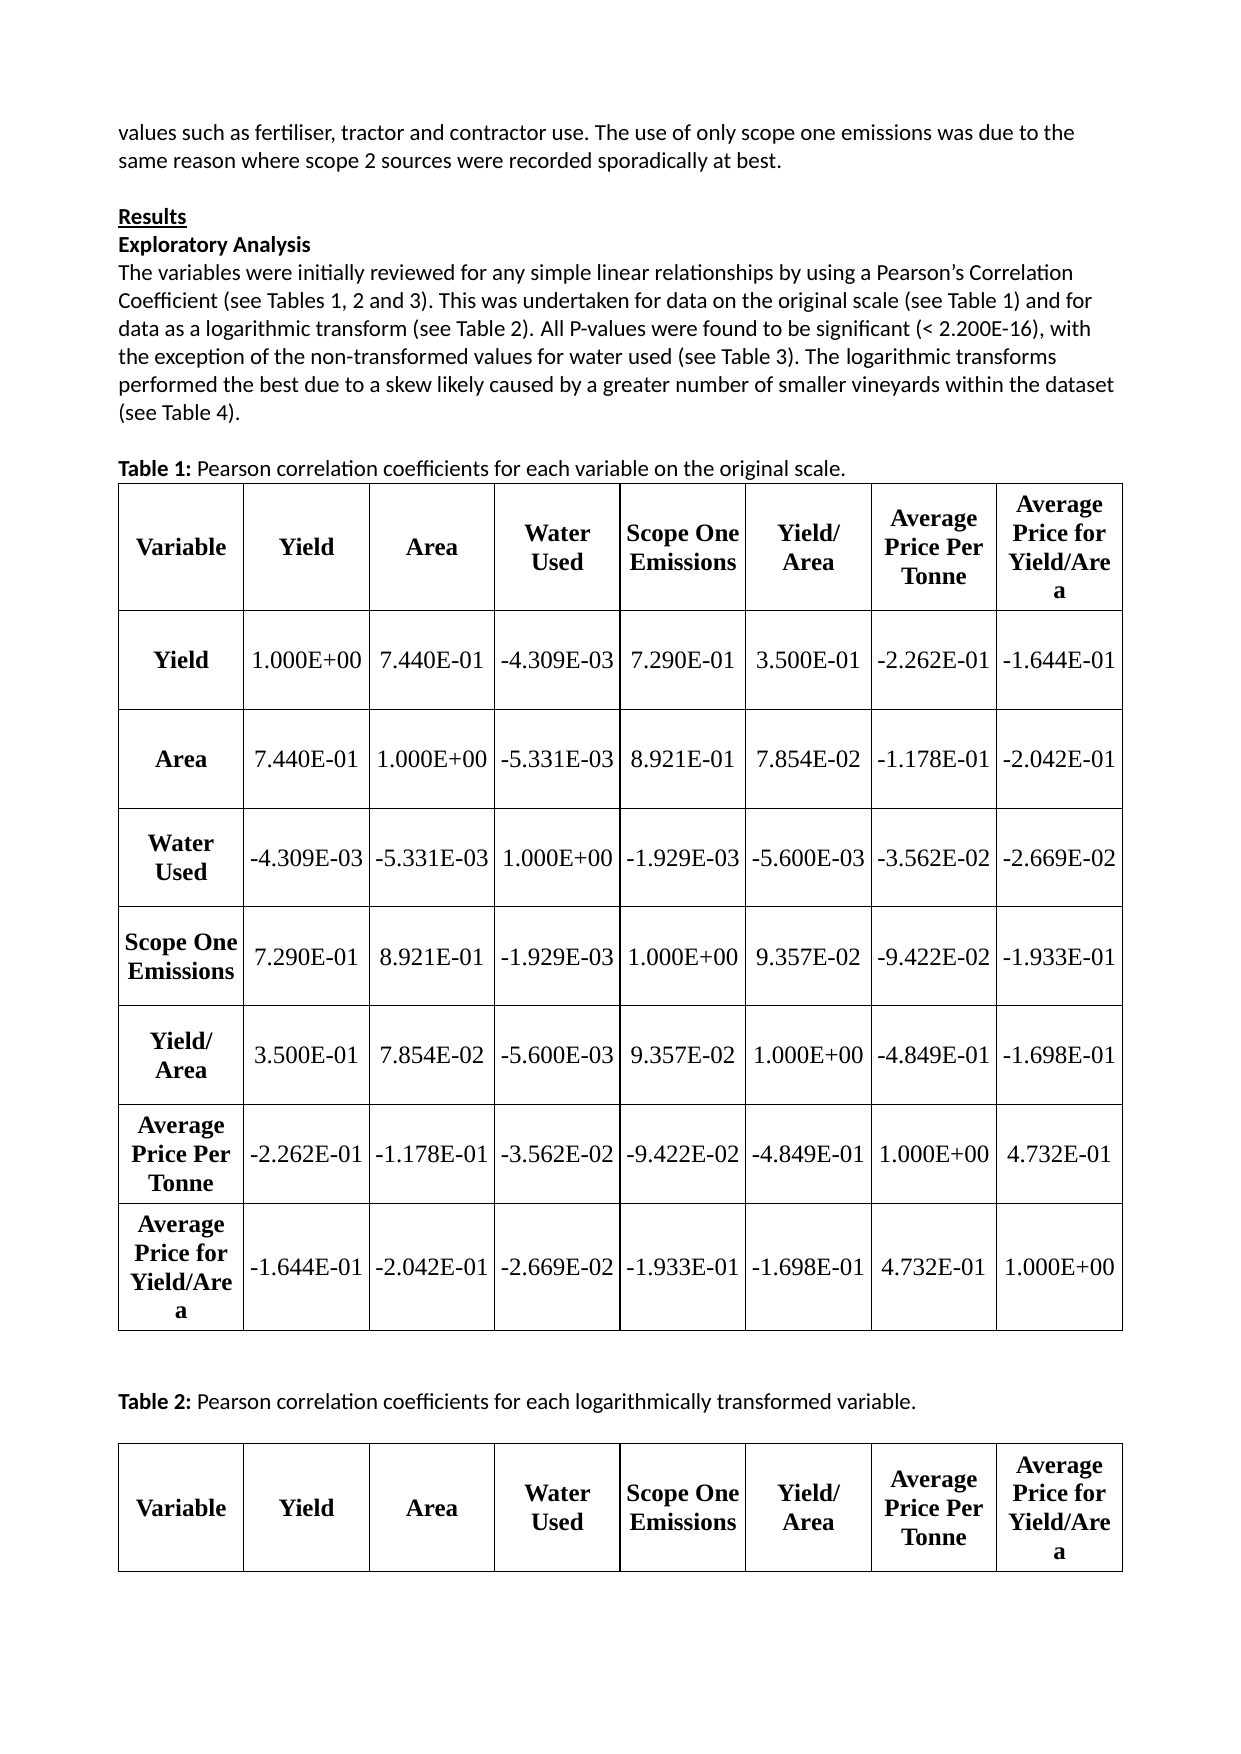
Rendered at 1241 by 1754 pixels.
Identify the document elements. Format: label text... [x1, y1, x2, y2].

table_cell -1.933E-01 [997, 907, 1122, 1005]
table_header Average Price for Yield/Area [997, 1444, 1122, 1571]
table_cell 1.000E+00 [621, 907, 745, 1005]
table_header Yield/Area [746, 484, 871, 610]
table_cell 1.000E+00 [872, 1105, 996, 1202]
table_cell -2.262E-01 [872, 611, 996, 709]
list Results [118, 202, 1122, 230]
list Table 1: Pearson correlation coefficients for each variable on the original scale. [118, 454, 1122, 482]
table_cell Water Used [119, 809, 243, 906]
table_cell 1.000E+00 [997, 1204, 1122, 1330]
table_header Average Price for Yield/Area [997, 484, 1122, 610]
table_cell -5.331E-03 [370, 809, 494, 906]
table_cell 1.000E+00 [244, 611, 369, 709]
table_cell 4.732E-01 [997, 1105, 1122, 1202]
table_cell -2.262E-01 [244, 1105, 369, 1202]
table_header Yield/Area [746, 1444, 871, 1571]
table_cell 9.357E-02 [746, 907, 871, 1005]
list The variables were initially reviewed for any simple linear relationships by using a Pearson’s Correlation Coefficient (see Tables 1, 2 and 3). This was undertaken for data on the original scale (see Table 1) and for data as a logarithmic transform (see Table 2). All P-values were found to be significant (< 2.200E-16), with the exception of the non-transformed values for water used (see Table 3). The logarithmic transforms performed the best due to a skew likely caused by a greater number of smaller vineyards within the dataset (see Table 4). [118, 258, 1122, 426]
table_cell 8.921E-01 [621, 710, 745, 807]
table_cell 7.440E-01 [244, 710, 369, 807]
table_cell -3.562E-02 [495, 1105, 619, 1202]
table_cell 3.500E-01 [746, 611, 871, 709]
table_cell -5.331E-03 [495, 710, 619, 807]
table_cell -2.669E-02 [997, 809, 1122, 906]
table_cell Area [119, 710, 243, 807]
table_cell -4.849E-01 [746, 1105, 871, 1202]
table_cell -4.309E-03 [244, 809, 369, 906]
table_cell -1.644E-01 [997, 611, 1122, 709]
table_cell 7.290E-01 [621, 611, 745, 709]
table_header Variable [119, 1444, 243, 1571]
table_cell -5.600E-03 [495, 1006, 619, 1104]
table_cell -2.669E-02 [495, 1204, 619, 1330]
table_cell 9.357E-02 [621, 1006, 745, 1104]
table_cell -5.600E-03 [746, 809, 871, 906]
table_cell 7.290E-01 [244, 907, 369, 1005]
list Exploratory Analysis [118, 230, 1122, 258]
table_header Variable [119, 484, 243, 610]
table_header Scope One Emissions [621, 484, 745, 610]
table_header Water Used [495, 1444, 619, 1571]
table_cell -1.178E-01 [370, 1105, 494, 1202]
table_cell -1.644E-01 [244, 1204, 369, 1330]
table_cell 7.854E-02 [746, 710, 871, 807]
table_cell -2.042E-01 [370, 1204, 494, 1330]
table_cell -4.849E-01 [872, 1006, 996, 1104]
table_header Yield [244, 484, 369, 610]
table_cell 1.000E+00 [746, 1006, 871, 1104]
table_header Scope One Emissions [621, 1444, 745, 1571]
table_cell -1.698E-01 [997, 1006, 1122, 1104]
table_cell -1.929E-03 [621, 809, 745, 906]
table_cell -9.422E-02 [621, 1105, 745, 1202]
table_cell -9.422E-02 [872, 907, 996, 1005]
table_cell -1.178E-01 [872, 710, 996, 807]
table_header Water Used [495, 484, 619, 610]
table_cell -1.698E-01 [746, 1204, 871, 1330]
table_cell Yield [119, 611, 243, 709]
table_cell -3.562E-02 [872, 809, 996, 906]
table_cell 8.921E-01 [370, 907, 494, 1005]
table_header Average Price Per Tonne [872, 484, 996, 610]
table_cell Scope One Emissions [119, 907, 243, 1005]
table_cell Average Price for Yield/Area [119, 1204, 243, 1330]
table_header Area [370, 484, 494, 610]
table_cell 1.000E+00 [495, 809, 619, 906]
table_header Yield [244, 1444, 369, 1571]
table_cell -4.309E-03 [495, 611, 619, 709]
table_cell 3.500E-01 [244, 1006, 369, 1104]
table_cell 7.854E-02 [370, 1006, 494, 1104]
table_cell 1.000E+00 [370, 710, 494, 807]
table_header Area [370, 1444, 494, 1571]
table_cell -1.929E-03 [495, 907, 619, 1005]
table_header Average Price Per Tonne [872, 1444, 996, 1571]
table_cell -1.933E-01 [621, 1204, 745, 1330]
table_cell -2.042E-01 [997, 710, 1122, 807]
list values such as fertiliser, tractor and contractor use. The use of only scope one emissions was due to the same reason where scope 2 sources were recorded sporadically at best. [118, 118, 1122, 174]
list Table 2: Pearson correlation coefficients for each logarithmically transformed variable. [118, 1387, 1122, 1415]
table_cell Yield/Area [119, 1006, 243, 1104]
table_cell Average Price Per Tonne [119, 1105, 243, 1202]
table_cell 7.440E-01 [370, 611, 494, 709]
table_cell 4.732E-01 [872, 1204, 996, 1330]
